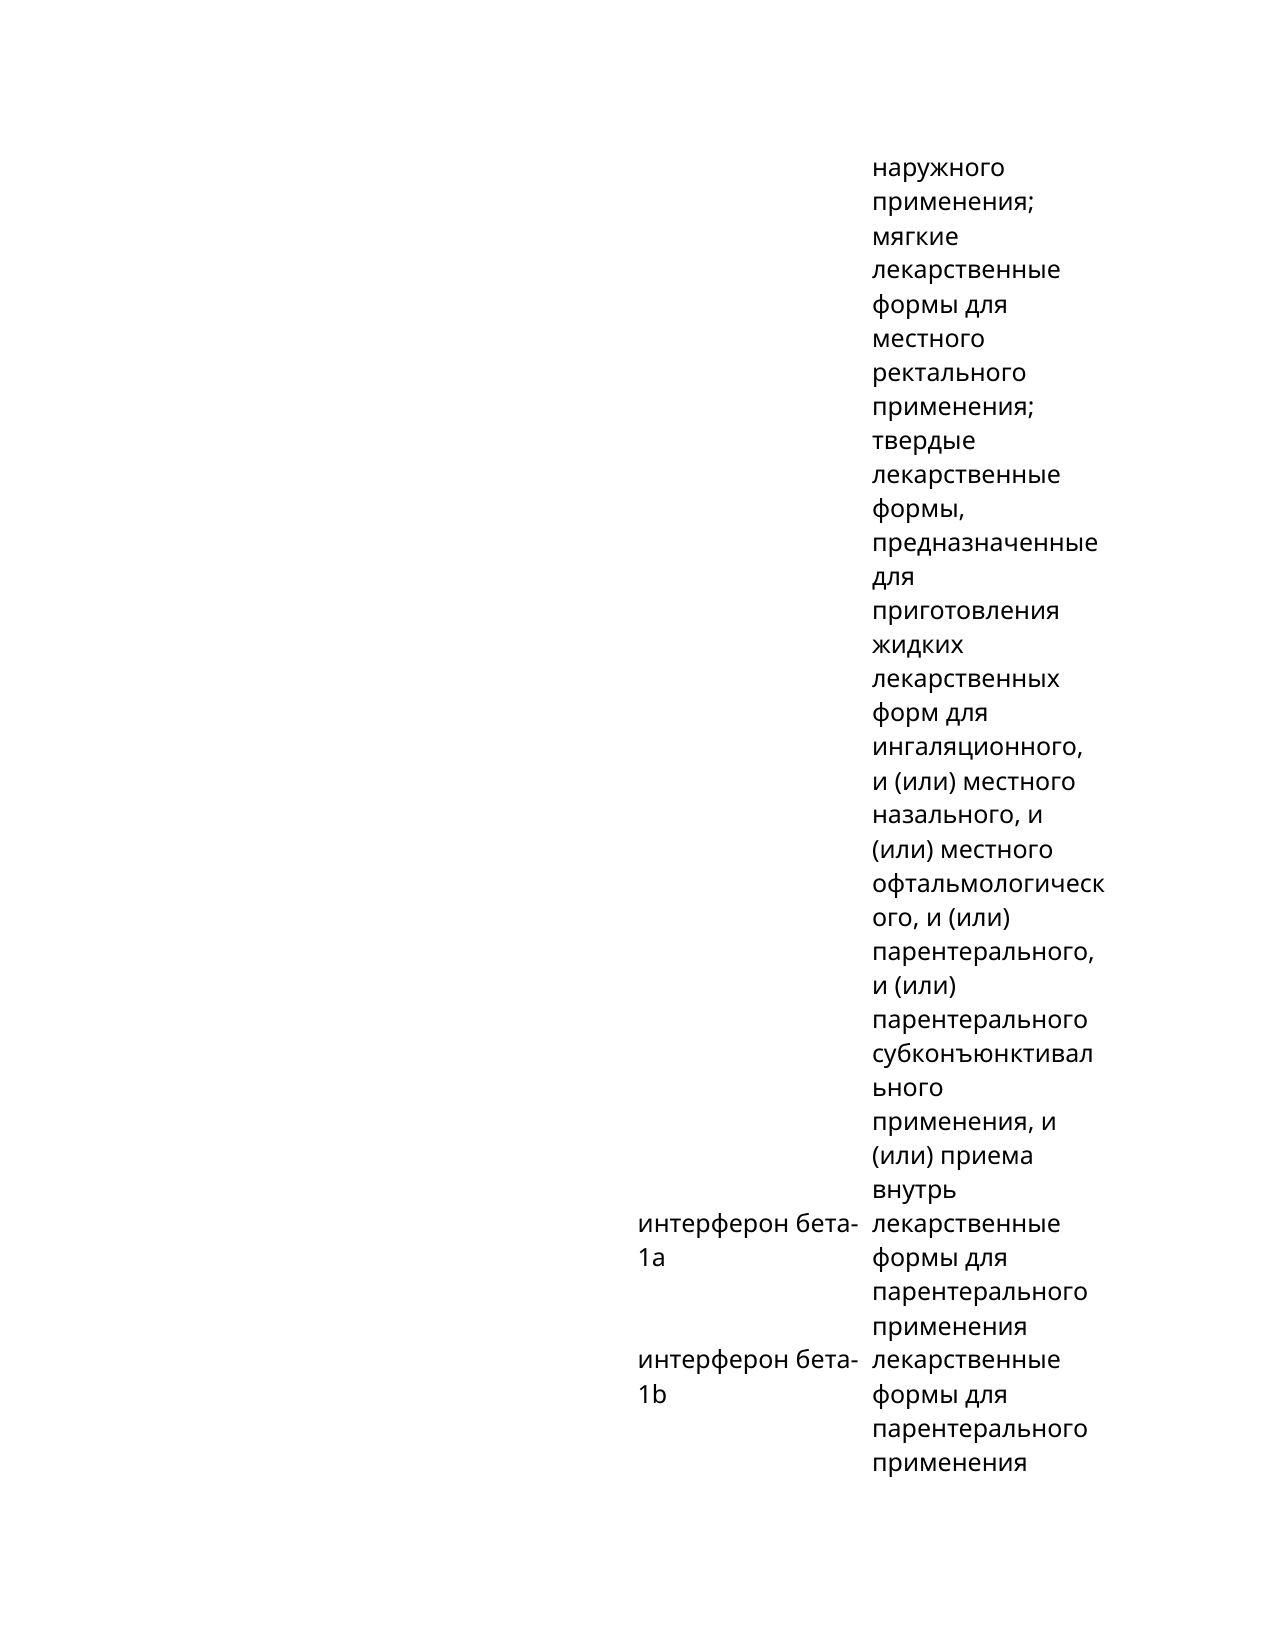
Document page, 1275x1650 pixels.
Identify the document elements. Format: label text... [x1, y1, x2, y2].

table_cell [169, 150, 403, 1478]
table_cell интерферон бета-1b [638, 1342, 872, 1478]
table_cell наружного применения; мягкие лекарственные формы для местного ректального применения; твердые лекарственные формы, предназначенные для приготовления жидких лекарственных форм для ингаляционного, и (или) местного назального, и (или) местного офтальмологического, и (или) парентерального, и (или) парентерального субконъюнктивального применения, и (или) приема внутрь [872, 150, 1106, 1206]
table_cell [403, 150, 637, 1478]
table_cell [638, 150, 872, 1206]
table_cell лекарственные формы для парентерального применения [872, 1206, 1106, 1342]
table_cell лекарственные формы для парентерального применения [872, 1342, 1106, 1478]
table_cell интерферон бета-1a [638, 1206, 872, 1342]
